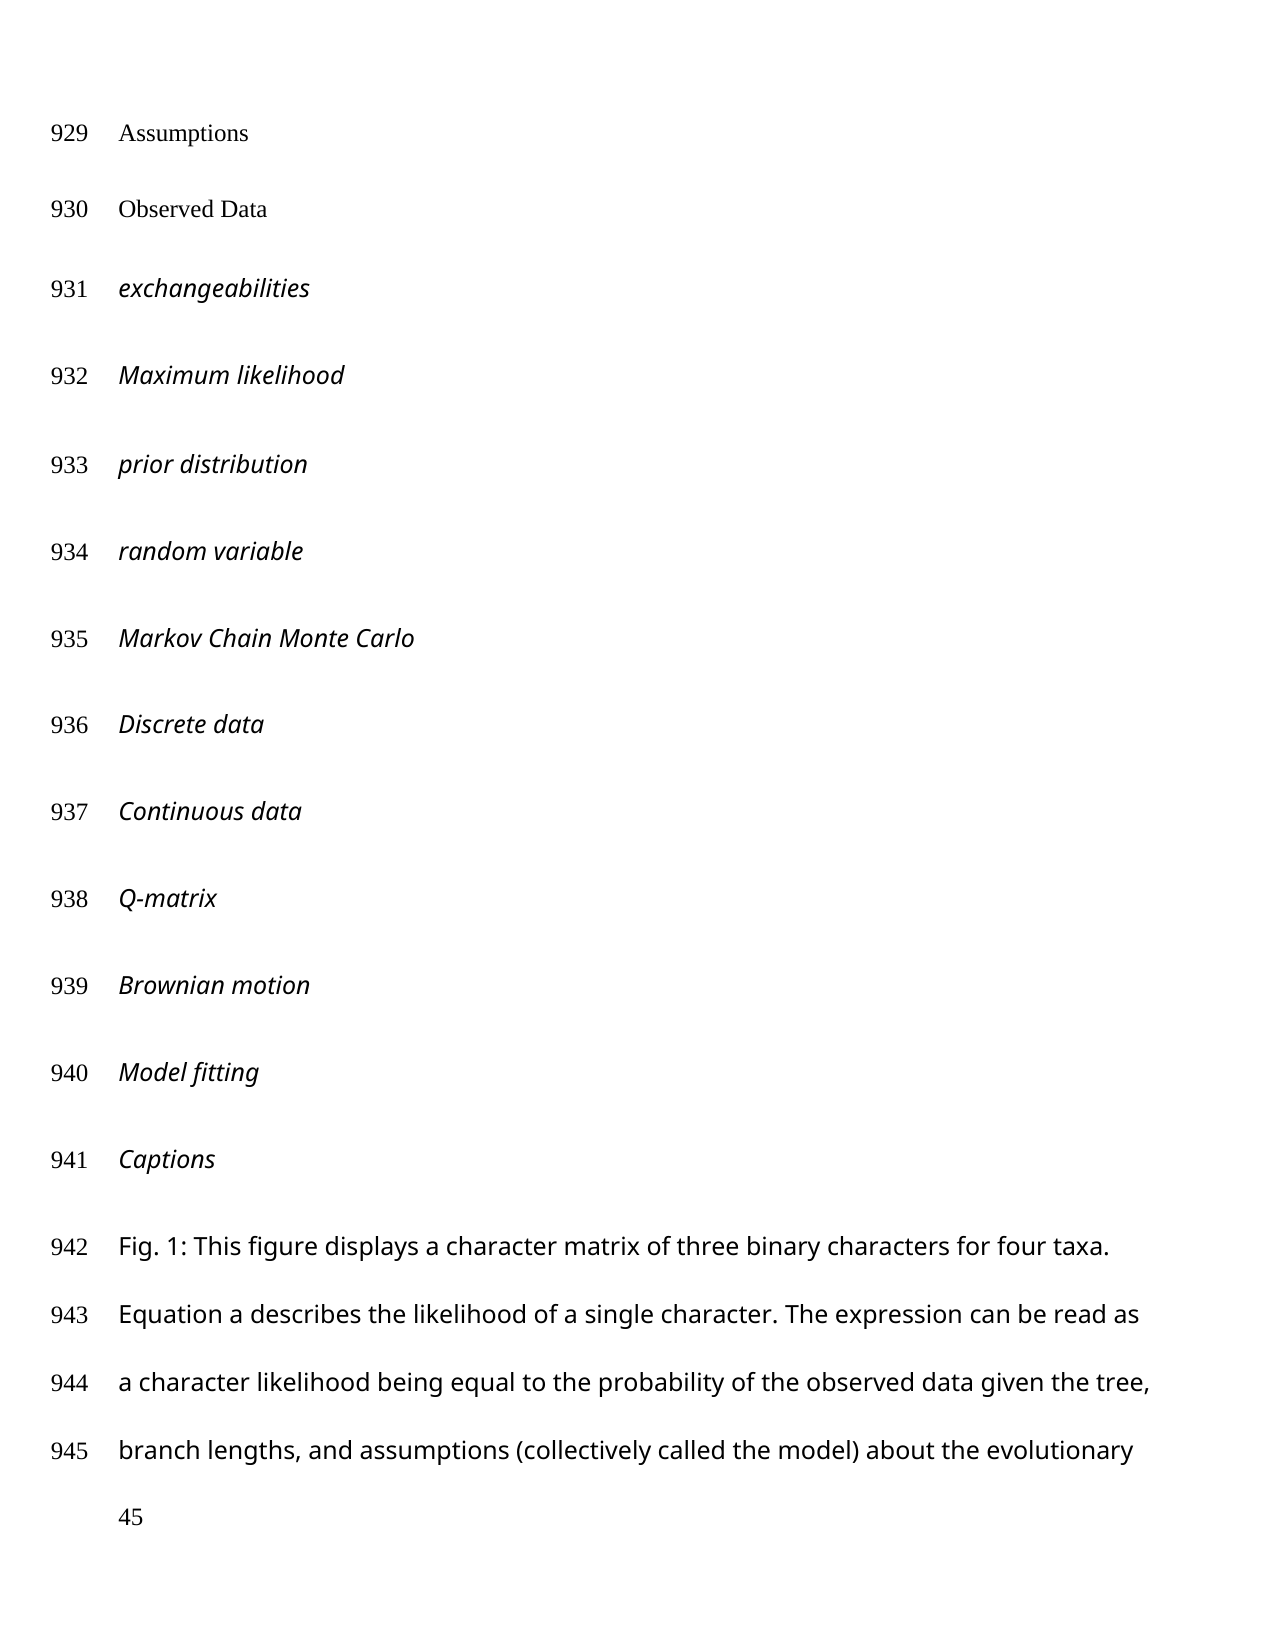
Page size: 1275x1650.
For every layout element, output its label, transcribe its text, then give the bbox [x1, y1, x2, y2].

text Assumptions [118, 118, 1157, 147]
text Fig. 1: This figure displays a character matrix of three binary characters for four taxa. Equation a describes the likelihood of a single character. The expression can be read as a character likelihood being equal to the probability of the observed data given the tree, branch lengths, and assumptions (collectively called the model) about the evolutionary [118, 1228, 1157, 1467]
text Q-matrix [118, 881, 1157, 915]
text Maximum likelihood [118, 357, 1157, 392]
text Observed Data [118, 194, 1157, 223]
text Continuous data [118, 794, 1157, 828]
text Markov Chain Monte Carlo [118, 620, 1157, 654]
text prior distribution [118, 446, 1157, 481]
text Captions [118, 1141, 1157, 1176]
text Discrete data [118, 707, 1157, 741]
text random variable [118, 533, 1157, 567]
text Model fitting [118, 1054, 1157, 1089]
text Brownian motion [118, 968, 1157, 1002]
text exchangeabilities [118, 271, 1157, 305]
